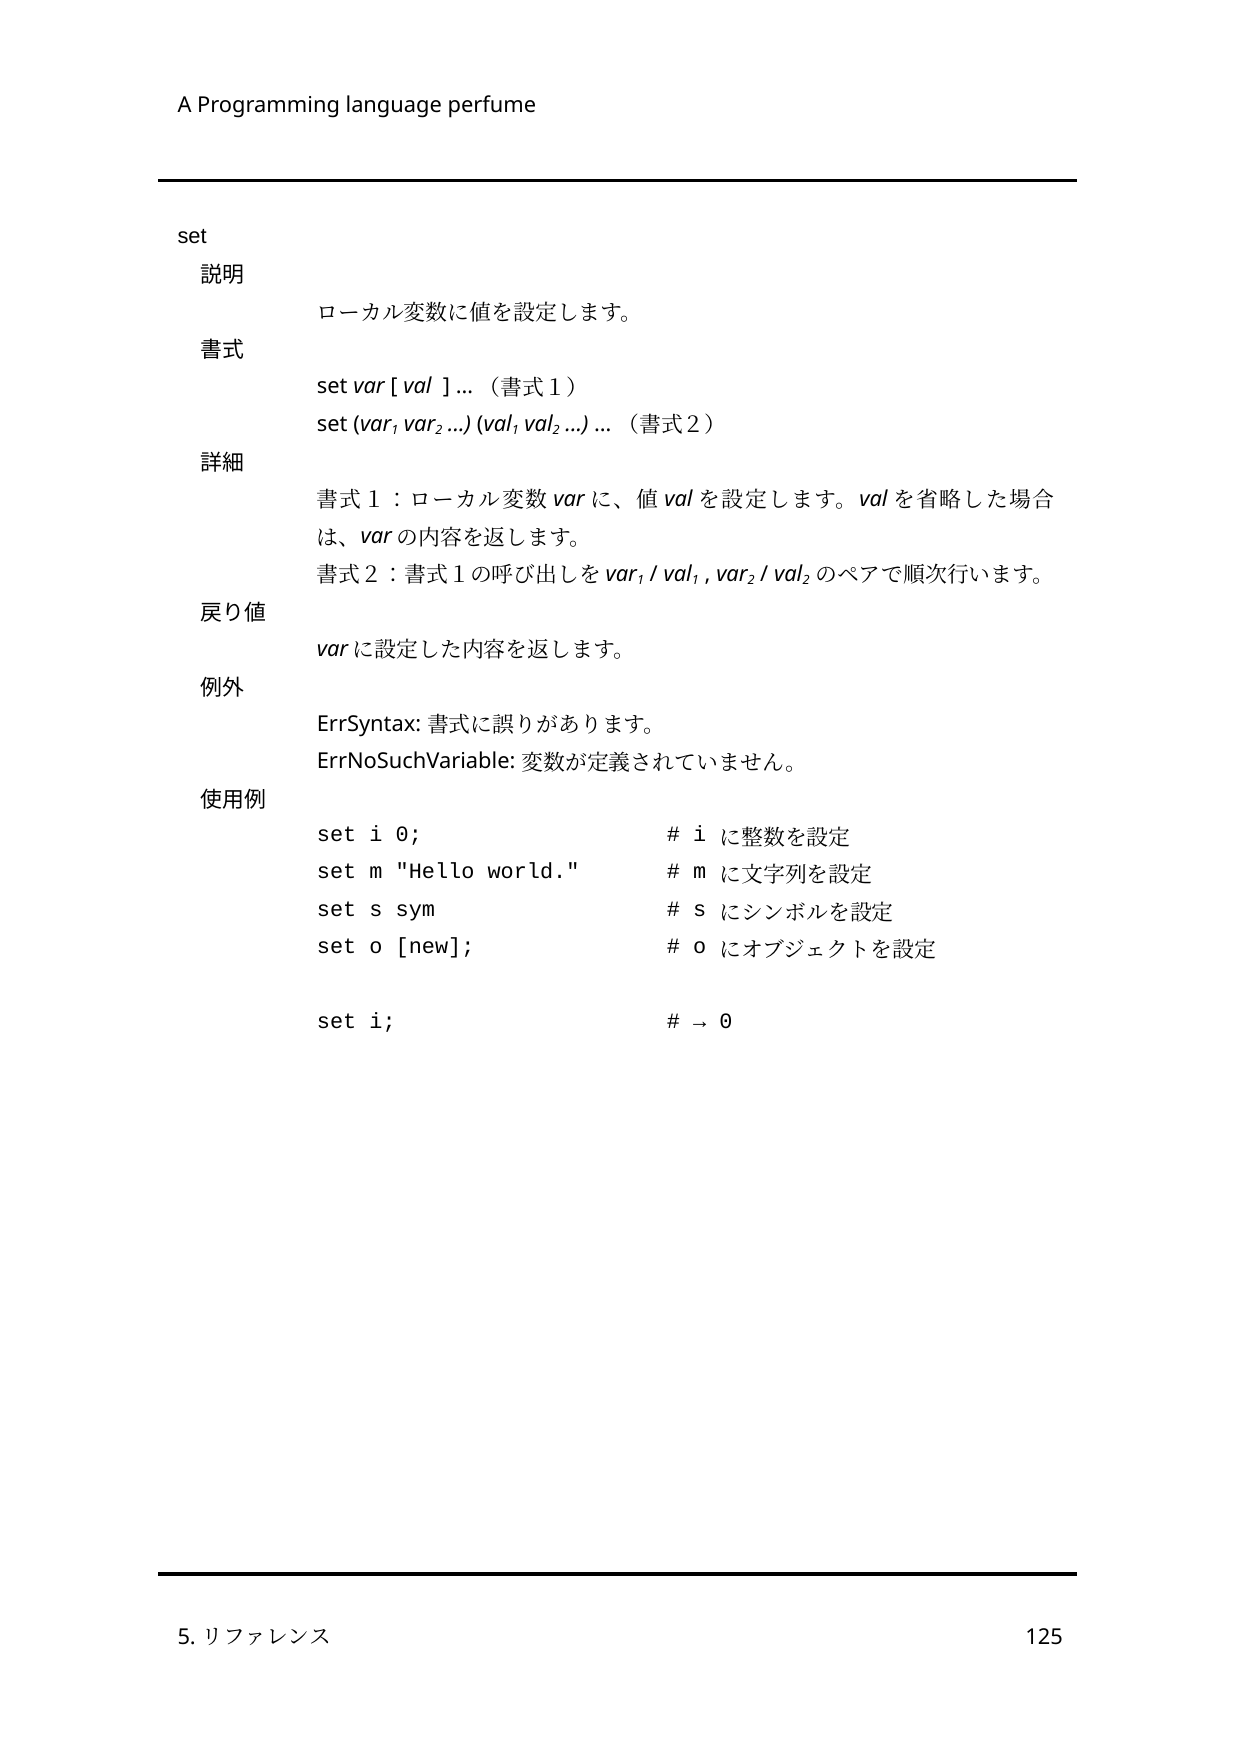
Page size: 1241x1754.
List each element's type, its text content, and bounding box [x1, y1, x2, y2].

table_cell 例外 [200, 667, 317, 779]
table_cell 書式１：ローカル変数varに、値valを設定します。valを省略した場合は、varの内容を返します。 書式２：書式１の呼び出しをvar1 / val1 , var2 / val2 のペアで順次行います。 [317, 442, 1063, 592]
table_cell ErrSyntax: 書式に誤りがあります。 ErrNoSuchVariable: 変数が定義されていません。 [317, 667, 1063, 779]
table_cell 詳細 [200, 442, 317, 592]
table_cell 戻り値 [200, 592, 317, 667]
table_cell varに設定した内容を返します。 [317, 592, 1063, 667]
table_header ローカル変数に値を設定します。 [317, 254, 1063, 329]
table_cell set i 0; # i に整数を設定 set m "Hello world." # m に文字列を設定 set s sym # s にシンボルを設定 set o [new]; # o にオブジェクトを設定 set i; # → 0 [317, 779, 1063, 1042]
table_header 説明 [200, 254, 317, 329]
table_cell 書式 [200, 329, 317, 442]
table_cell set var [ val ] … （書式１） set (var1 var2 ...) (val1 val2 ...) … （書式２） [317, 329, 1063, 442]
table_cell 使用例 [200, 779, 317, 1042]
subtitle set [177, 217, 1063, 254]
